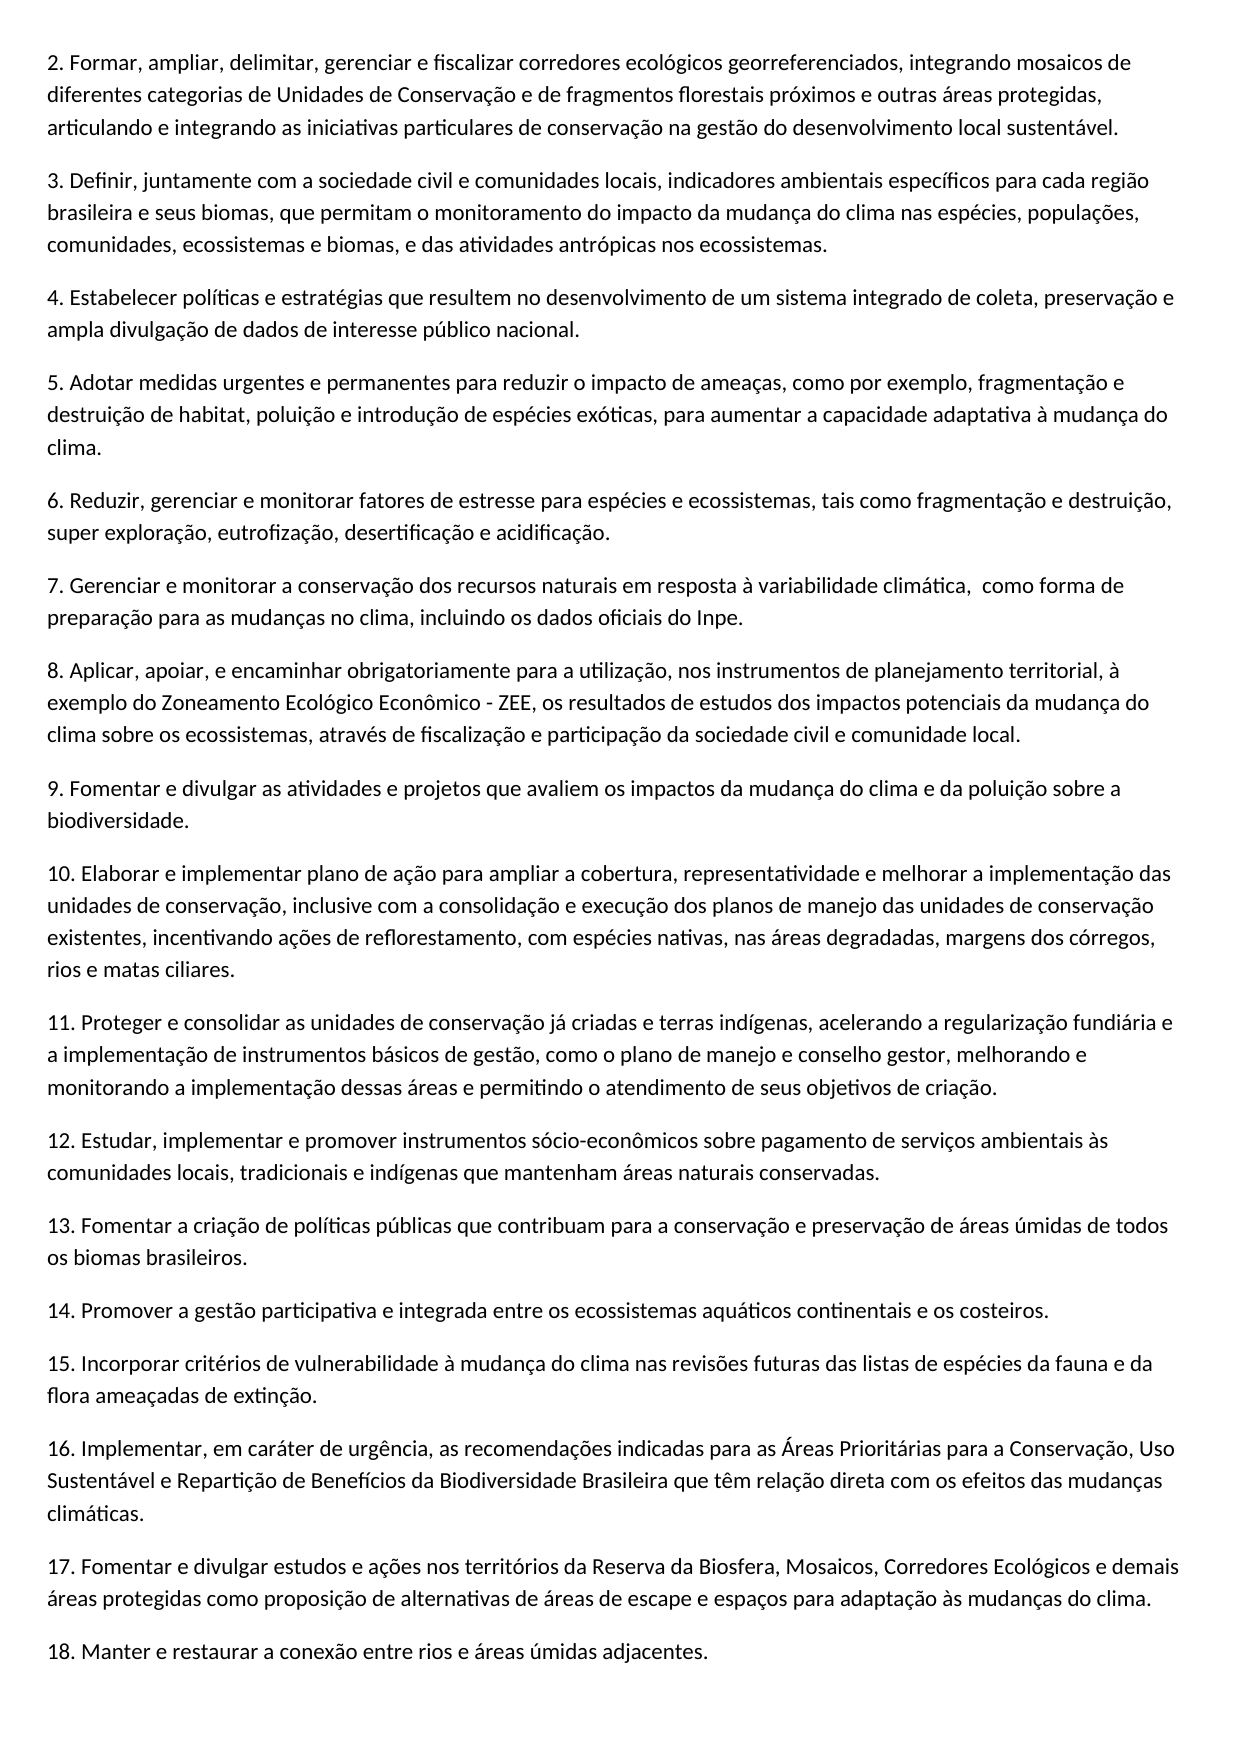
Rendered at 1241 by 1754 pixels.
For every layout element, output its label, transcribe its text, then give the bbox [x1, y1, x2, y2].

text 15. Incorporar critérios de vulnerabilidade à mudança do clima nas revisões futuras das listas de espécies da fauna e da flora ameaçadas de extinção. [47, 1349, 1181, 1409]
text 16. Implementar, em caráter de urgência, as recomendações indicadas para as Áreas Prioritárias para a Conservação, Uso Sustentável e Repartição de Benefícios da Biodiversidade Brasileira que têm relação direta com os efeitos das mudanças climáticas. [47, 1434, 1181, 1527]
text 18. Manter e restaurar a conexão entre rios e áreas úmidas adjacentes. [47, 1637, 1181, 1665]
text 6. Reduzir, gerenciar e monitorar fatores de estresse para espécies e ecossistemas, tais como fragmentação e destruição, super exploração, eutrofização, desertificação e acidificação. [47, 486, 1181, 546]
text 5. Adotar medidas urgentes e permanentes para reduzir o impacto de ameaças, como por exemplo, fragmentação e destruição de habitat, poluição e introdução de espécies exóticas, para aumentar a capacidade adaptativa à mudança do clima. [47, 368, 1181, 461]
text 8. Aplicar, apoiar, e encaminhar obrigatoriamente para a utilização, nos instrumentos de planejamento territorial, à exemplo do Zoneamento Ecológico Econômico - ZEE, os resultados de estudos dos impactos potenciais da mudança do clima sobre os ecossistemas, através de fiscalização e participação da sociedade civil e comunidade local. [47, 656, 1181, 749]
text 12. Estudar, implementar e promover instrumentos sócio-econômicos sobre pagamento de serviços ambientais às comunidades locais, tradicionais e indígenas que mantenham áreas naturais conservadas. [47, 1126, 1181, 1186]
text 3. Definir, juntamente com a sociedade civil e comunidades locais, indicadores ambientais específicos para cada região brasileira e seus biomas, que permitam o monitoramento do impacto da mudança do clima nas espécies, populações, comunidades, ecossistemas e biomas, e das atividades antrópicas nos ecossistemas. [47, 166, 1181, 258]
text 14. Promover a gestão participativa e integrada entre os ecossistemas aquáticos continentais e os costeiros. [47, 1296, 1181, 1324]
text 10. Elaborar e implementar plano de ação para ampliar a cobertura, representatividade e melhorar a implementação das unidades de conservação, inclusive com a consolidação e execução dos planos de manejo das unidades de conservação existentes, incentivando ações de reflorestamento, com espécies nativas, nas áreas degradadas, margens dos córregos, rios e matas ciliares. [47, 859, 1181, 983]
text 13. Fomentar a criação de políticas públicas que contribuam para a conservação e preservação de áreas úmidas de todos os biomas brasileiros. [47, 1211, 1181, 1271]
text 4. Estabelecer políticas e estratégias que resultem no desenvolvimento de um sistema integrado de coleta, preservação e ampla divulgação de dados de interesse público nacional. [47, 283, 1181, 343]
text 2. Formar, ampliar, delimitar, gerenciar e fiscalizar corredores ecológicos georreferenciados, integrando mosaicos de diferentes categorias de Unidades de Conservação e de fragmentos florestais próximos e outras áreas protegidas, articulando e integrando as iniciativas particulares de conservação na gestão do desenvolvimento local sustentável. [47, 48, 1181, 141]
text 7. Gerenciar e monitorar a conservação dos recursos naturais em resposta à variabilidade climática, como forma de preparação para as mudanças no clima, incluindo os dados oficiais do Inpe. [47, 571, 1181, 631]
text 17. Fomentar e divulgar estudos e ações nos territórios da Reserva da Biosfera, Mosaicos, Corredores Ecológicos e demais áreas protegidas como proposição de alternativas de áreas de escape e espaços para adaptação às mudanças do clima. [47, 1552, 1181, 1612]
text 11. Proteger e consolidar as unidades de conservação já criadas e terras indígenas, acelerando a regularização fundiária e a implementação de instrumentos básicos de gestão, como o plano de manejo e conselho gestor, melhorando e monitorando a implementação dessas áreas e permitindo o atendimento de seus objetivos de criação. [47, 1008, 1181, 1101]
text 9. Fomentar e divulgar as atividades e projetos que avaliem os impactos da mudança do clima e da poluição sobre a biodiversidade. [47, 774, 1181, 834]
